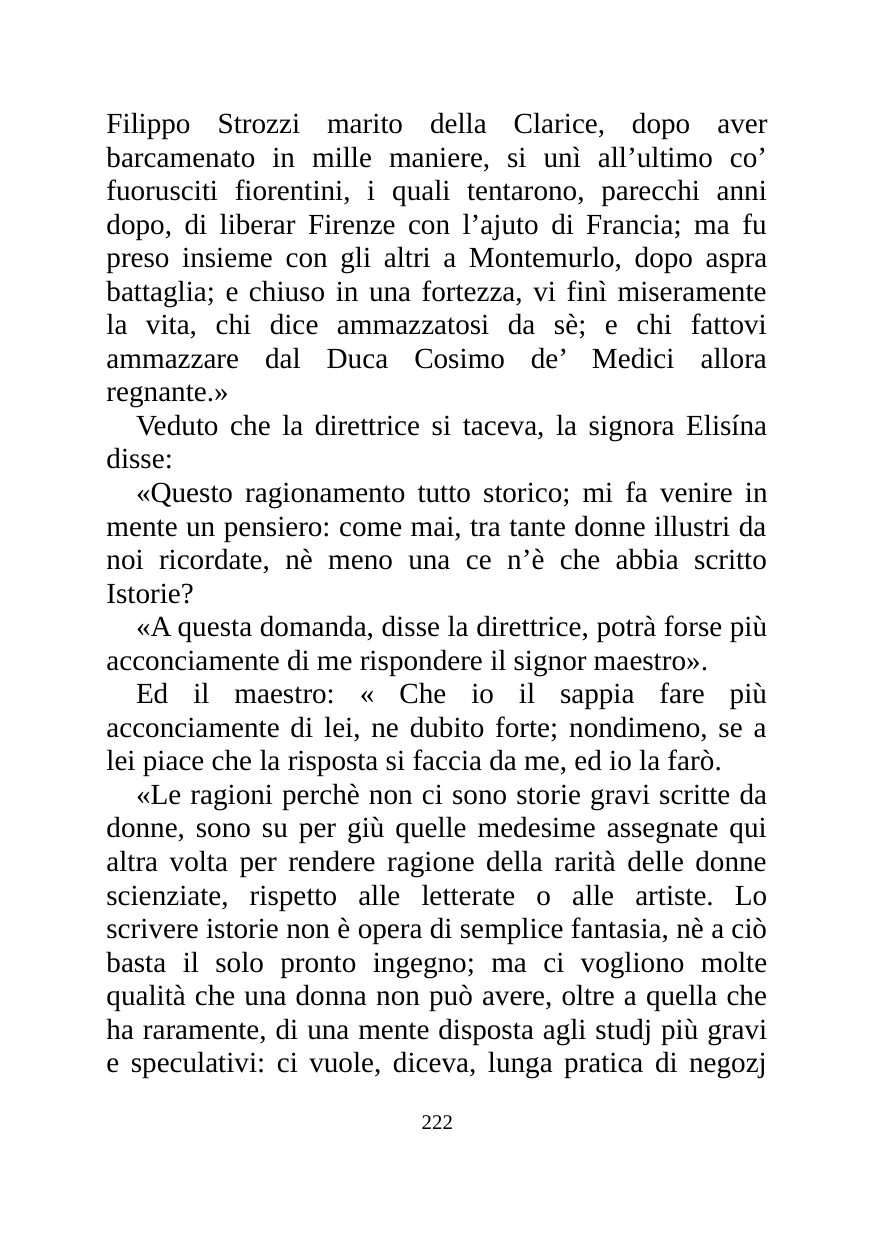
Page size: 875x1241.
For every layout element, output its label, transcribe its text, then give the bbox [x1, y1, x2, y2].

text Filippo Strozzi marito della Clarice, dopo aver barcamenato in mille maniere, si unì all’ultimo co’ fuorusciti fiorentini, i quali tentarono, parecchi anni dopo, di liberar Firenze con l’ajuto di Francia; ma fu preso insieme con gli altri a Montemurlo, dopo aspra battaglia; e chiuso in una fortezza, vi finì miseramente la vita, chi dice ammazzatosi da sè; e chi fattovi ammazzare dal Duca Cosimo de’ Medici allora regnante.» [106, 106, 768, 408]
text «Le ragioni perchè non ci sono storie gravi scritte da donne, sono su per giù quelle medesime assegnate qui altra volta per rendere ragione della rarità delle donne scienziate, rispetto alle letterate o alle artiste. Lo scrivere istorie non è opera di semplice fantasia, nè a ciò basta il solo pronto ingegno; ma ci vogliono molte qualità che una donna non può avere, oltre a quella che ha raramente, di una mente disposta agli studj più gravi e speculativi: ci vuole, diceva, lunga pratica di negozj [106, 777, 768, 1079]
text Ed il maestro: « Che io il sappia fare più acconciamente di lei, ne dubito forte; nondimeno, se a lei piace che la risposta si faccia da me, ed io la farò. [106, 676, 768, 777]
text Veduto che la direttrice si taceva, la signora Elisína disse: [106, 408, 768, 475]
text «Questo ragionamento tutto storico; mi fa venire in mente un pensiero: come mai, tra tante donne illustri da noi ricordate, nè meno una ce n’è che abbia scritto Istorie? [106, 475, 768, 609]
text «A questa domanda, disse la direttrice, potrà forse più acconciamente di me rispondere il signor maestro». [106, 609, 768, 676]
